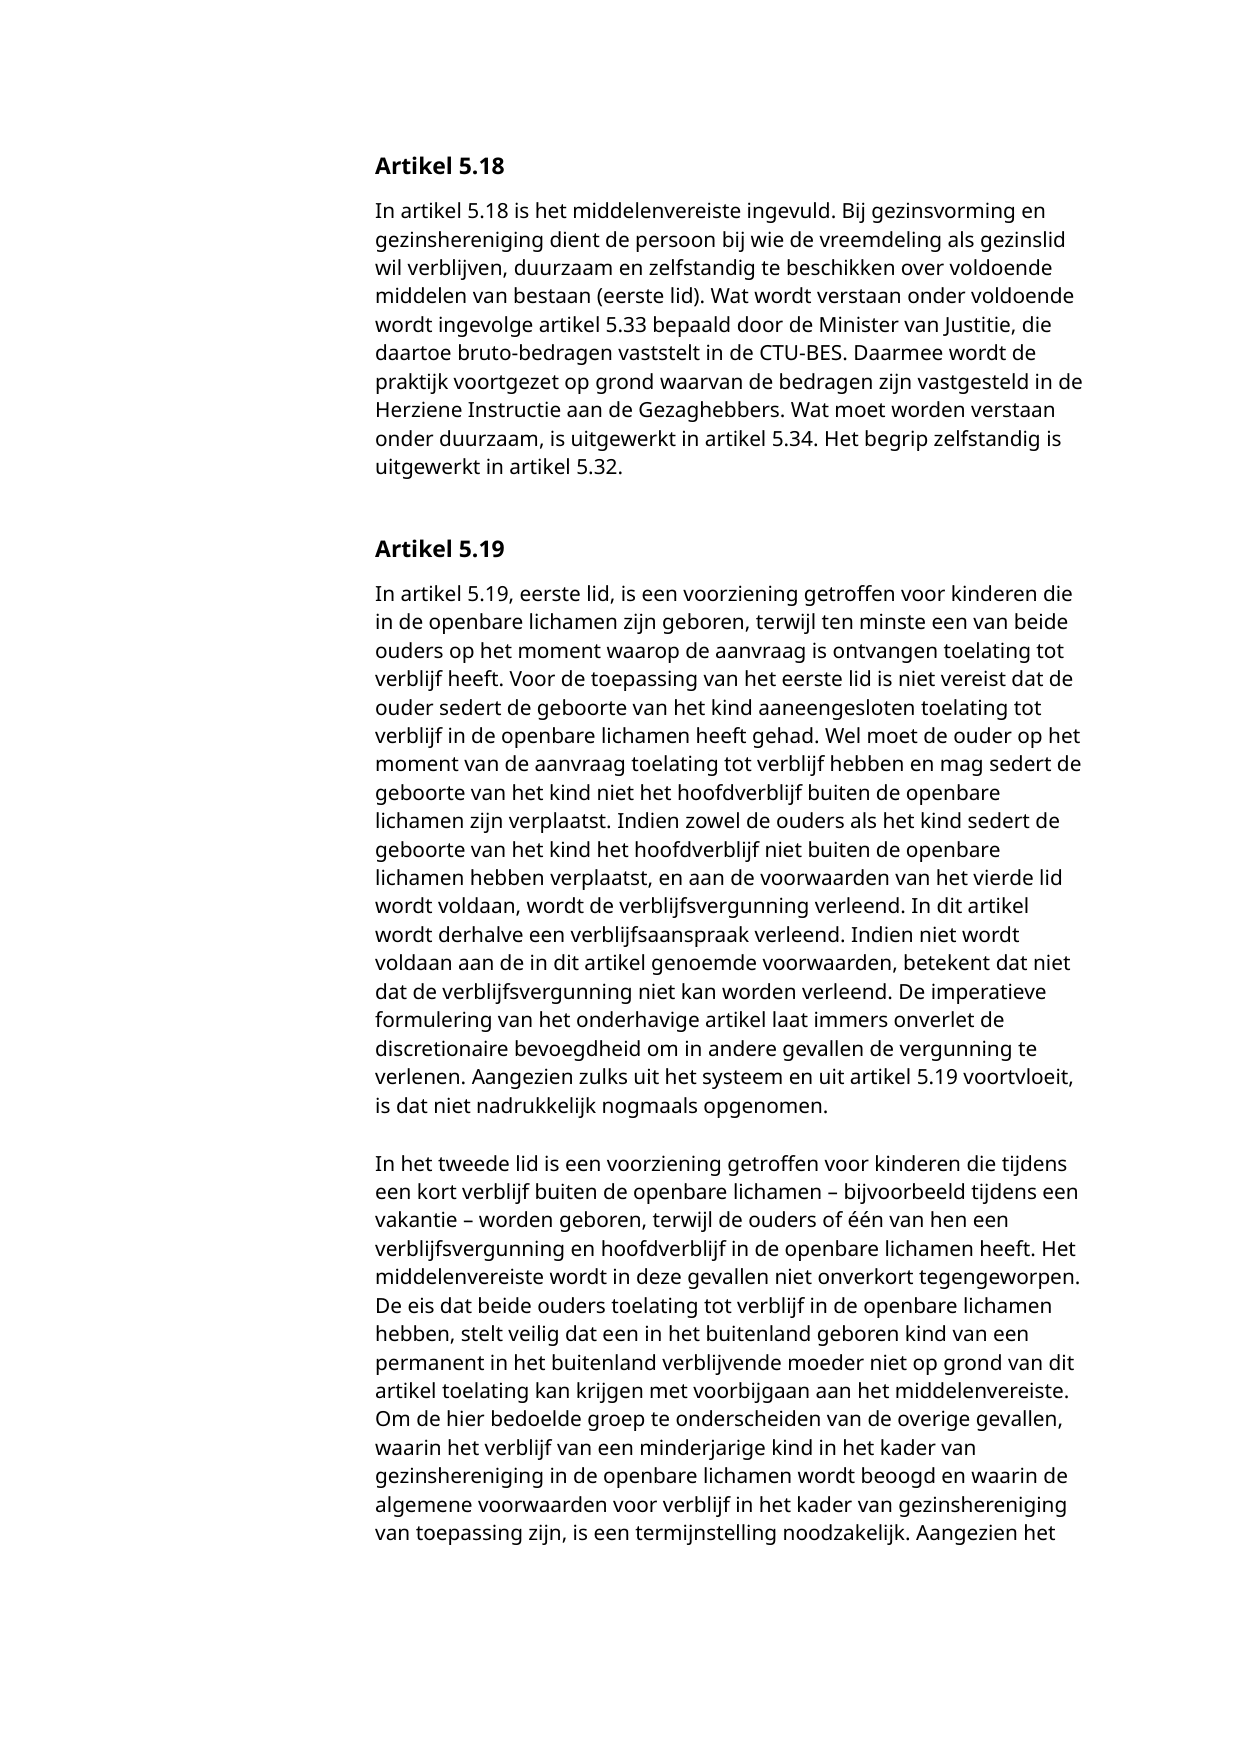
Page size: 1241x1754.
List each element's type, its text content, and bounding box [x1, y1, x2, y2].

text In artikel 5.19, eerste lid, is een voorziening getroffen voor kinderen die in de openbare lichamen zijn geboren, terwijl ten minste een van beide ouders op het moment waarop de aanvraag is ontvangen toelating tot verblijf heeft. Voor de toepassing van het eerste lid is niet vereist dat de ouder sedert de geboorte van het kind aaneengesloten toelating tot verblijf in de openbare lichamen heeft gehad. Wel moet de ouder op het moment van de aanvraag toelating tot verblijf hebben en mag sedert de geboorte van het kind niet het hoofdverblijf buiten de openbare lichamen zijn verplaatst. Indien zowel de ouders als het kind sedert de geboorte van het kind het hoofdverblijf niet buiten de openbare lichamen hebben verplaatst, en aan de voorwaarden van het vierde lid wordt voldaan, wordt de verblijfsvergunning verleend. In dit artikel wordt derhalve een verblijfsaanspraak verleend. Indien niet wordt voldaan aan de in dit artikel genoemde voorwaarden, betekent dat niet dat de verblijfsvergunning niet kan worden verleend. De imperatieve formulering van het onderhavige artikel laat immers onverlet de discretionaire bevoegdheid om in andere gevallen de vergunning te verlenen. Aangezien zulks uit het systeem en uit artikel 5.19 voortvloeit, is dat niet nadrukkelijk nogmaals opgenomen. [375, 579, 1090, 1119]
subtitle Artikel 5.18 [375, 150, 1090, 181]
text In het tweede lid is een voorziening getroffen voor kinderen die tijdens een kort verblijf buiten de openbare lichamen – bijvoorbeeld tijdens een vakantie – worden geboren, terwijl de ouders of één van hen een verblijfsvergunning en hoofdverblijf in de openbare lichamen heeft. Het middelenvereiste wordt in deze gevallen niet onverkort tegengeworpen. De eis dat beide ouders toelating tot verblijf in de openbare lichamen hebben, stelt veilig dat een in het buitenland geboren kind van een permanent in het buitenland verblijvende moeder niet op grond van dit artikel toelating kan krijgen met voorbijgaan aan het middelenvereiste. [375, 1149, 1090, 1404]
text Om de hier bedoelde groep te onderscheiden van de overige gevallen, waarin het verblijf van een minderjarige kind in het kader van gezinshereniging in de openbare lichamen wordt beoogd en waarin de algemene voorwaarden voor verblijf in het kader van gezinshereniging van toepassing zijn, is een termijnstelling noodzakelijk. Aangezien het [375, 1404, 1090, 1547]
text In artikel 5.18 is het middelenvereiste ingevuld. Bij gezinsvorming en gezinshereniging dient de persoon bij wie de vreemdeling als gezinslid wil verblijven, duurzaam en zelfstandig te beschikken over voldoende middelen van bestaan (eerste lid). Wat wordt verstaan onder voldoende wordt ingevolge artikel 5.33 bepaald door de Minister van Justitie, die daartoe bruto-bedragen vaststelt in de CTU-BES. Daarmee wordt de praktijk voortgezet op grond waarvan de bedragen zijn vastgesteld in de Herziene Instructie aan de Gezaghebbers. Wat moet worden verstaan onder duurzaam, is uitgewerkt in artikel 5.34. Het begrip zelfstandig is uitgewerkt in artikel 5.32. [375, 196, 1090, 481]
subtitle Artikel 5.19 [375, 533, 1090, 564]
